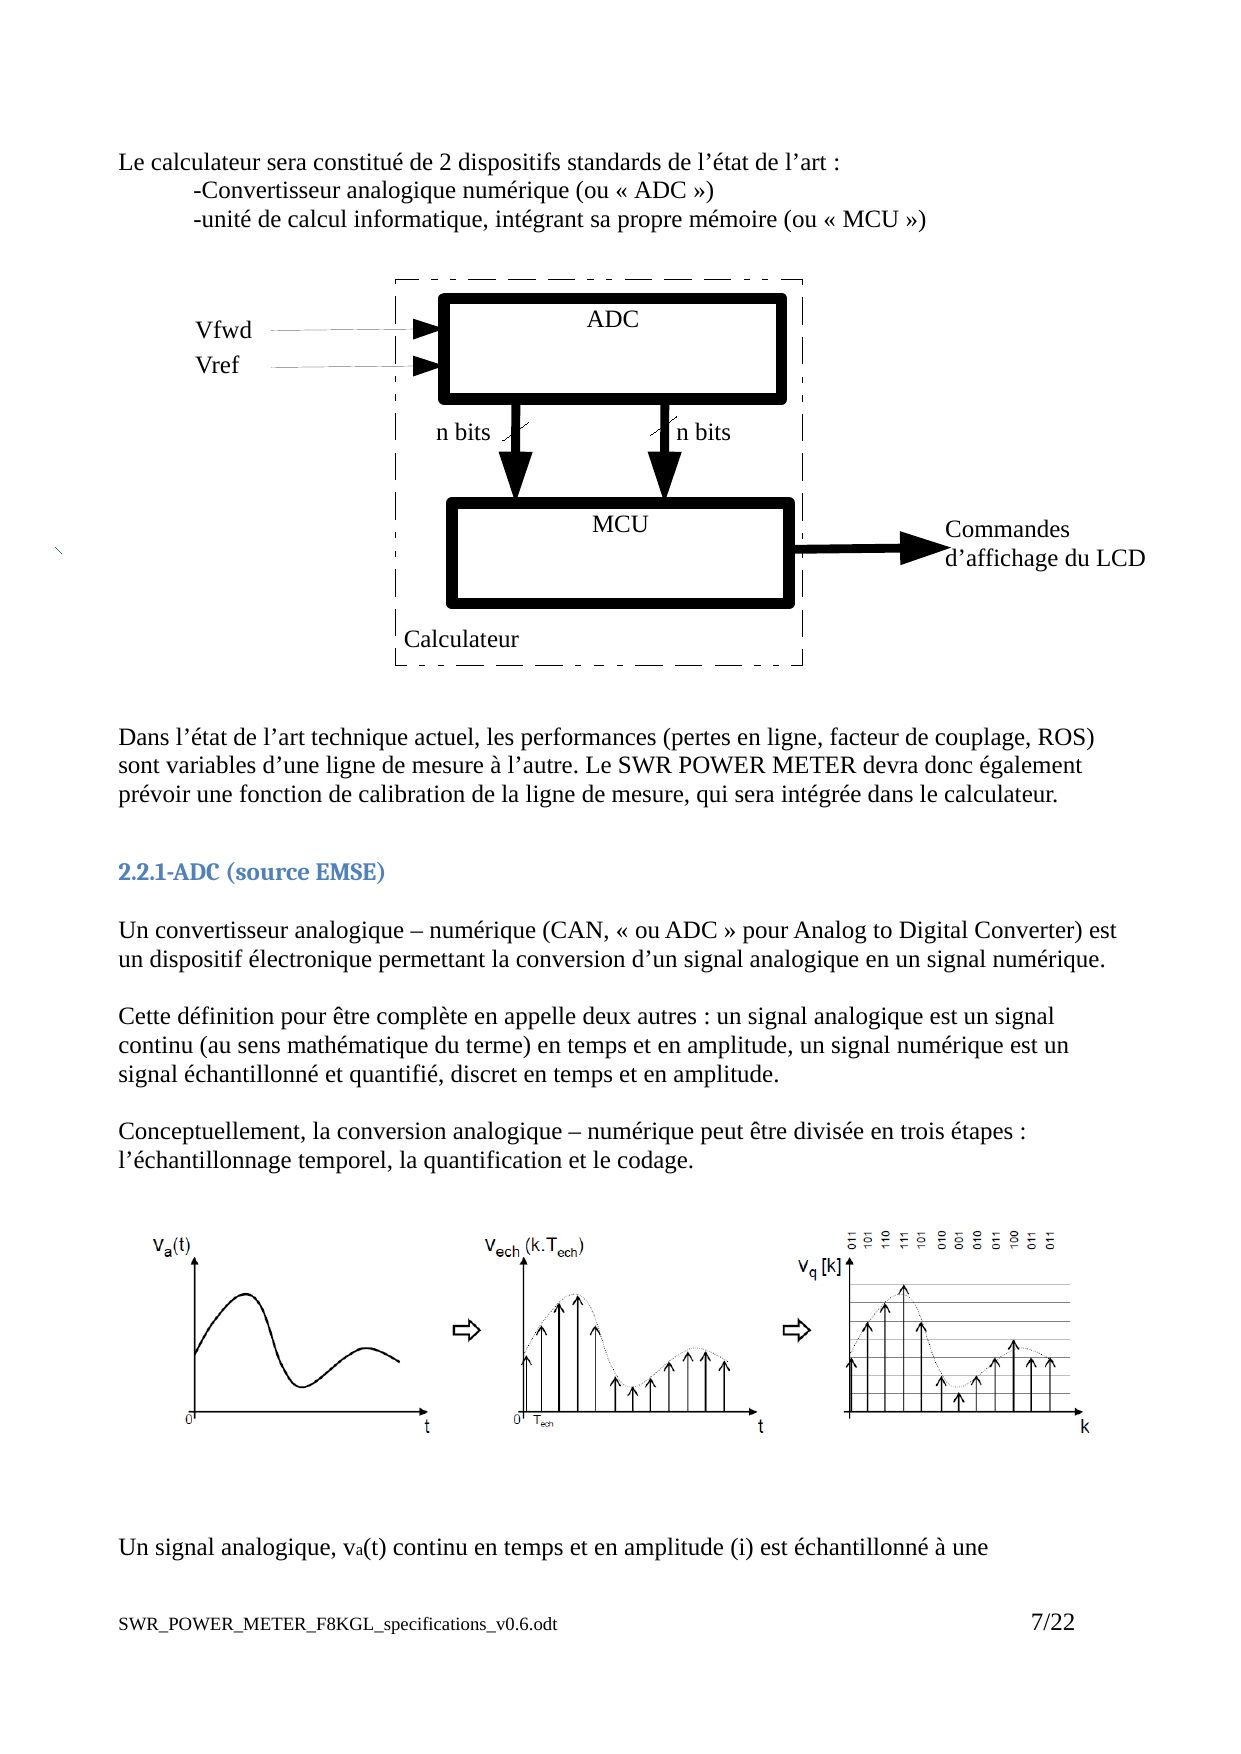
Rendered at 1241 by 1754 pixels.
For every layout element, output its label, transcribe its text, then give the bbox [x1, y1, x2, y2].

text -unité de calcul informatique, intégrant sa propre mémoire (ou « MCU ») [118, 204, 1122, 233]
text Un convertisseur analogique – numérique (CAN, « ou ADC » pour Analog to Digital Converter) est un dispositif électronique permettant la conversion d’un signal analogique en un signal numérique. [118, 915, 1122, 973]
picture [118, 1202, 1123, 1446]
text Un signal analogique, va(t) continu en temps et en amplitude (i) est échantillonné à une [118, 1532, 1122, 1560]
subtitle 2.2.1-ADC (source EMSE) [118, 858, 1122, 886]
text -Convertisseur analogique numérique (ou « ADC ») [118, 176, 1122, 204]
text Dans l’état de l’art technique actuel, les performances (pertes en ligne, facteur de couplage, ROS) sont variables d’une ligne de mesure à l’autre. Le SWR POWER METER devra donc également prévoir une fonction de calibration de la ligne de mesure, qui sera intégrée dans le calculateur. [118, 722, 1122, 808]
text Le calculateur sera constitué de 2 dispositifs standards de l’état de l’art : [118, 147, 1122, 176]
text Conceptuellement, la conversion analogique – numérique peut être divisée en trois étapes : [118, 1116, 1122, 1145]
text Cette définition pour être complète en appelle deux autres : un signal analogique est un signal continu (au sens mathématique du terme) en temps et en amplitude, un signal numérique est un signal échantillonné et quantifié, discret en temps et en amplitude. [118, 1001, 1122, 1088]
text l’échantillonnage temporel, la quantification et le codage. [118, 1145, 1122, 1174]
